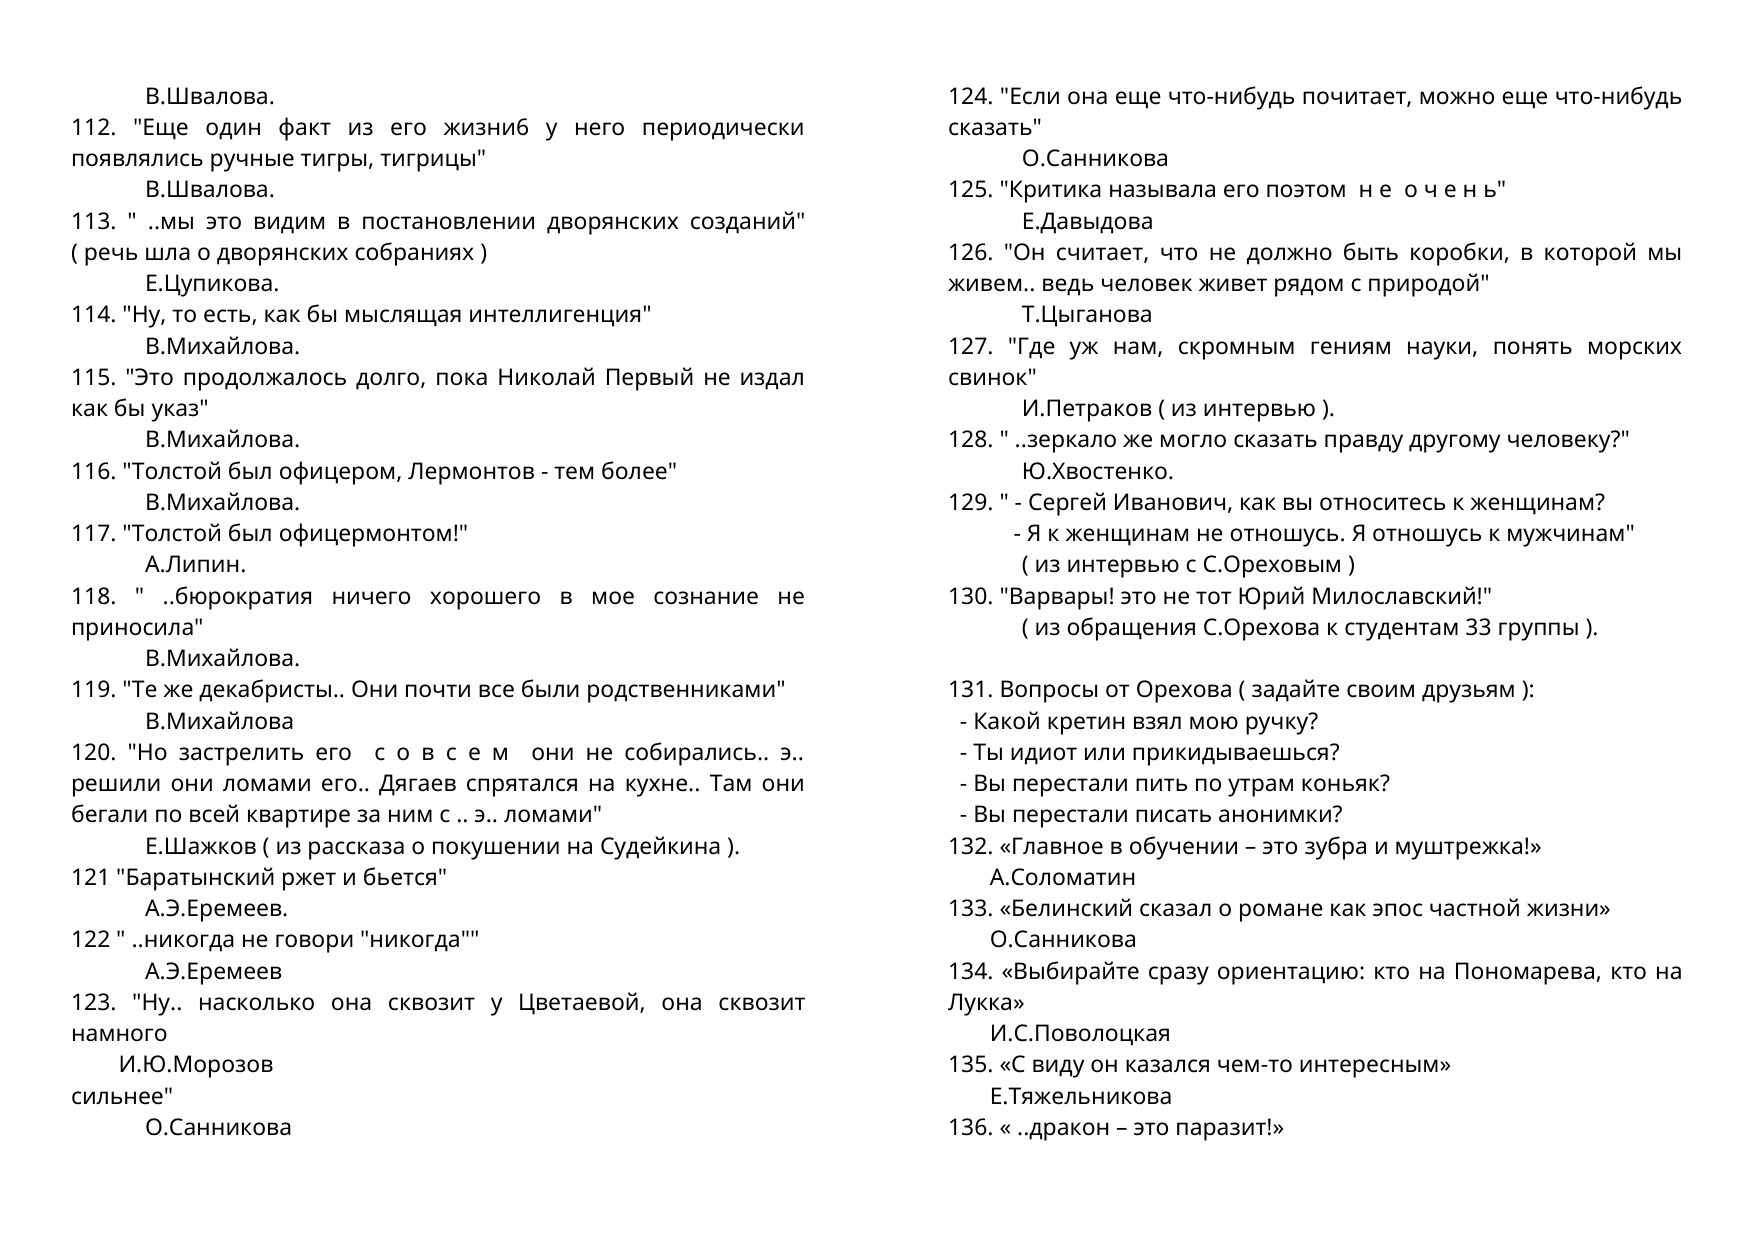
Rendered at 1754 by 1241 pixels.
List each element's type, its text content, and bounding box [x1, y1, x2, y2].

text 114. "Ну, то есть, как бы мыслящая интеллигенция" [71, 298, 806, 330]
text 135. «С виду он казался чем-то интересным» [948, 1048, 1683, 1080]
text - Я к женщинам не отношусь. Я отношусь к мужчинам" [948, 517, 1683, 548]
text 133. «Белинский сказал о романе как эпос частной жизни» [948, 892, 1683, 923]
text В.Михайлова. [71, 642, 806, 673]
text 119. "Те же декабристы.. Они почти все были родственниками" [71, 673, 806, 705]
text О.Санникова [71, 1111, 806, 1142]
text А.Э.Еремеев. [71, 892, 806, 923]
text О.Санникова [948, 923, 1683, 955]
text 115. "Это продолжалось долго, пока Николай Первый не издал как бы указ" [71, 361, 806, 423]
text - Ты идиот или прикидываешься? [948, 736, 1683, 767]
text Т.Цыганова [948, 298, 1683, 330]
text О.Санникова [948, 142, 1683, 173]
text А.Липин. [71, 548, 806, 580]
text И.С.Поволоцкая [948, 1017, 1683, 1048]
text 124. "Если она еще что-нибудь почитает, можно еще что-нибудь сказать" [948, 80, 1683, 142]
text Ю.Хвостенко. [948, 455, 1683, 486]
text 112. "Еще один факт из его жизни6 у него периодически появлялись ручные тигры, тигрицы" [71, 111, 806, 173]
text А.Соломатин [948, 861, 1683, 892]
text 131. Вопросы от Орехова ( задайте своим друзьям ): [948, 673, 1683, 705]
text В.Михайлова. [71, 486, 806, 517]
text 117. "Толстой был офицермонтом!" [71, 517, 806, 548]
text А.Э.Еремеев [71, 955, 806, 986]
text 132. «Главное в обучении – это зубра и муштрежка!» [948, 830, 1683, 861]
text В.Швалова. [71, 80, 806, 111]
text Е.Шажков ( из рассказа о покушении на Судейкина ). [71, 830, 806, 861]
text ( из обращения С.Орехова к студентам 33 группы ). [948, 611, 1683, 642]
text 121 "Баратынский ржет и бьется" [71, 861, 806, 892]
text - Вы перестали писать анонимки? [948, 798, 1683, 830]
text 127. "Где уж нам, скромным гениям науки, понять морских свинок" [948, 330, 1683, 392]
text 136. « ..дракон – это паразит!» [948, 1111, 1683, 1142]
text В.Михайлова. [71, 330, 806, 361]
text 129. " - Сергей Иванович, как вы относитесь к женщинам? [948, 486, 1683, 517]
text 126. "Он считает, что не должно быть коробки, в которой мы живем.. ведь человек живет рядом с природой" [948, 236, 1683, 298]
text сильнее" [71, 1080, 806, 1111]
text Е.Давыдова [948, 205, 1683, 236]
text 123. "Ну.. насколько она сквозит у Цветаевой, она сквозит намного [71, 986, 806, 1048]
text В.Швалова. [71, 173, 806, 205]
text И.Ю.Морозов [71, 1048, 806, 1080]
text 134. «Выбирайте сразу ориентацию: кто на Пономарева, кто на Лукка» [948, 955, 1683, 1017]
text 120. "Но застрелить его с о в с е м они не собирались.. э.. решили они ломами его.. Дягаев спрятался на кухне.. Там они бегали по всей квартире за ним с .. э.. ломами" [71, 736, 806, 830]
text 116. "Толстой был офицером, Лермонтов - тем более" [71, 455, 806, 486]
text 122 " ..никогда не говори "никогда"" [71, 923, 806, 955]
text ( из интервью с С.Ореховым ) [948, 548, 1683, 580]
text Е.Цупикова. [71, 267, 806, 298]
text 113. " ..мы это видим в постановлении дворянских созданий" ( речь шла о дворянских собраниях ) [71, 205, 806, 267]
text 125. "Критика называла его поэтом н е о ч е н ь" [948, 173, 1683, 205]
text 118. " ..бюрократия ничего хорошего в мое сознание не приносила" [71, 580, 806, 642]
text 130. "Варвары! это не тот Юрий Милославский!" [948, 580, 1683, 611]
text - Какой кретин взял мою ручку? [948, 705, 1683, 736]
text Е.Тяжельникова [948, 1080, 1683, 1111]
text В.Михайлова [71, 705, 806, 736]
text В.Михайлова. [71, 423, 806, 455]
text 128. " ..зеркало же могло сказать правду другому человеку?" [948, 423, 1683, 455]
text - Вы перестали пить по утрам коньяк? [948, 767, 1683, 798]
text И.Петраков ( из интервью ). [948, 392, 1683, 423]
